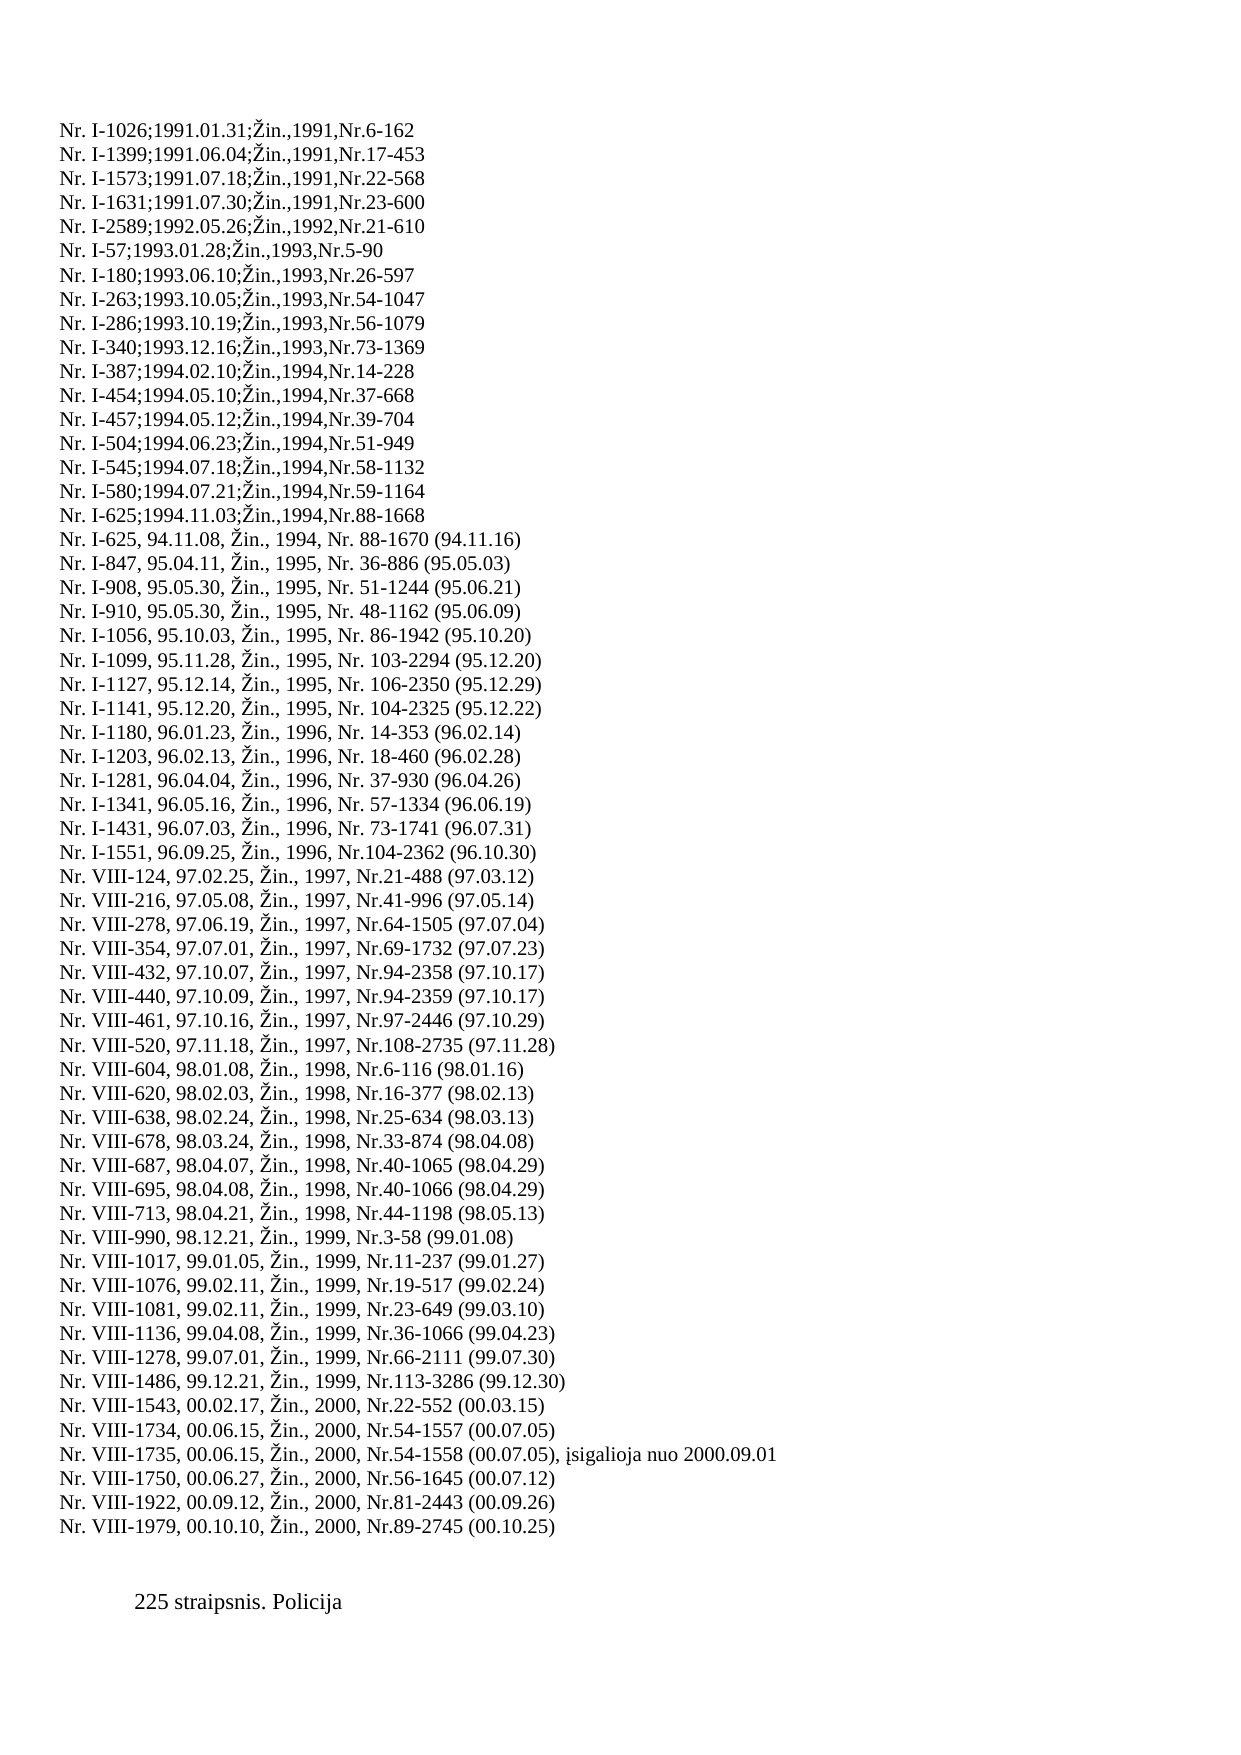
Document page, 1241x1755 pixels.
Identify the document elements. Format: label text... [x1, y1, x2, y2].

text Nr. VIII-1734, 00.06.15, Žin., 2000, Nr.54-1557 (00.07.05) [59, 1417, 1122, 1442]
text Nr. I-504;1994.06.23;Žin.,1994,Nr.51-949 [59, 431, 1122, 455]
text Nr. I-545;1994.07.18;Žin.,1994,Nr.58-1132 [59, 455, 1122, 479]
text Nr. VIII-216, 97.05.08, Žin., 1997, Nr.41-996 (97.05.14) [59, 888, 1122, 912]
text Nr. VIII-1017, 99.01.05, Žin., 1999, Nr.11-237 (99.01.27) [59, 1249, 1122, 1273]
text Nr. VIII-1136, 99.04.08, Žin., 1999, Nr.36-1066 (99.04.23) [59, 1321, 1122, 1345]
text Nr. VIII-678, 98.03.24, Žin., 1998, Nr.33-874 (98.04.08) [59, 1129, 1122, 1153]
text Nr. VIII-638, 98.02.24, Žin., 1998, Nr.25-634 (98.03.13) [59, 1105, 1122, 1129]
text Nr. VIII-520, 97.11.18, Žin., 1997, Nr.108-2735 (97.11.28) [59, 1032, 1122, 1057]
text Nr. I-1141, 95.12.20, Žin., 1995, Nr. 104-2325 (95.12.22) [59, 696, 1122, 720]
text Nr. VIII-1922, 00.09.12, Žin., 2000, Nr.81-2443 (00.09.26) [59, 1490, 1122, 1514]
text Nr. I-263;1993.10.05;Žin.,1993,Nr.54-1047 [59, 287, 1122, 311]
text Nr. VIII-1735, 00.06.15, Žin., 2000, Nr.54-1558 (00.07.05), įsigalioja nuo 2000.09.01 [59, 1442, 1122, 1466]
text Nr. VIII-461, 97.10.16, Žin., 1997, Nr.97-2446 (97.10.29) [59, 1008, 1122, 1032]
text Nr. VIII-278, 97.06.19, Žin., 1997, Nr.64-1505 (97.07.04) [59, 912, 1122, 936]
text Nr. I-1203, 96.02.13, Žin., 1996, Nr. 18-460 (96.02.28) [59, 744, 1122, 768]
text Nr. I-1056, 95.10.03, Žin., 1995, Nr. 86-1942 (95.10.20) [59, 623, 1122, 647]
text Nr. I-1631;1991.07.30;Žin.,1991,Nr.23-600 [59, 190, 1122, 214]
text Nr. I-1099, 95.11.28, Žin., 1995, Nr. 103-2294 (95.12.20) [59, 647, 1122, 672]
text 225 straipsnis. Policija [59, 1588, 1121, 1614]
text Nr. VIII-354, 97.07.01, Žin., 1997, Nr.69-1732 (97.07.23) [59, 936, 1122, 960]
text Nr. VIII-1486, 99.12.21, Žin., 1999, Nr.113-3286 (99.12.30) [59, 1369, 1122, 1393]
text Nr. VIII-124, 97.02.25, Žin., 1997, Nr.21-488 (97.03.12) [59, 864, 1122, 888]
text Nr. VIII-620, 98.02.03, Žin., 1998, Nr.16-377 (98.02.13) [59, 1081, 1122, 1105]
text Nr. VIII-1076, 99.02.11, Žin., 1999, Nr.19-517 (99.02.24) [59, 1273, 1122, 1297]
text Nr. I-387;1994.02.10;Žin.,1994,Nr.14-228 [59, 359, 1122, 383]
text Nr. I-1573;1991.07.18;Žin.,1991,Nr.22-568 [59, 166, 1122, 190]
text Nr. VIII-695, 98.04.08, Žin., 1998, Nr.40-1066 (98.04.29) [59, 1177, 1122, 1201]
text Nr. VIII-440, 97.10.09, Žin., 1997, Nr.94-2359 (97.10.17) [59, 984, 1122, 1008]
text Nr. I-625;1994.11.03;Žin.,1994,Nr.88-1668 [59, 503, 1122, 527]
text Nr. I-457;1994.05.12;Žin.,1994,Nr.39-704 [59, 407, 1122, 431]
text Nr. VIII-432, 97.10.07, Žin., 1997, Nr.94-2358 (97.10.17) [59, 960, 1122, 984]
text Nr. VIII-1750, 00.06.27, Žin., 2000, Nr.56-1645 (00.07.12) [59, 1466, 1122, 1490]
text Nr. VIII-713, 98.04.21, Žin., 1998, Nr.44-1198 (98.05.13) [59, 1201, 1122, 1225]
text Nr. I-625, 94.11.08, Žin., 1994, Nr. 88-1670 (94.11.16) [59, 527, 1122, 551]
text Nr. I-2589;1992.05.26;Žin.,1992,Nr.21-610 [59, 214, 1122, 238]
text Nr. I-847, 95.04.11, Žin., 1995, Nr. 36-886 (95.05.03) [59, 551, 1122, 575]
text Nr. I-180;1993.06.10;Žin.,1993,Nr.26-597 [59, 262, 1122, 287]
text Nr. I-57;1993.01.28;Žin.,1993,Nr.5-90 [59, 238, 1122, 262]
text Nr. VIII-1081, 99.02.11, Žin., 1999, Nr.23-649 (99.03.10) [59, 1297, 1122, 1321]
text Nr. I-908, 95.05.30, Žin., 1995, Nr. 51-1244 (95.06.21) [59, 575, 1122, 599]
text Nr. VIII-1543, 00.02.17, Žin., 2000, Nr.22-552 (00.03.15) [59, 1393, 1122, 1417]
text Nr. I-1127, 95.12.14, Žin., 1995, Nr. 106-2350 (95.12.29) [59, 672, 1122, 696]
text Nr. I-910, 95.05.30, Žin., 1995, Nr. 48-1162 (95.06.09) [59, 599, 1122, 623]
text Nr. I-1281, 96.04.04, Žin., 1996, Nr. 37-930 (96.04.26) [59, 768, 1122, 792]
text Nr. I-1431, 96.07.03, Žin., 1996, Nr. 73-1741 (96.07.31) [59, 816, 1122, 840]
text Nr. I-1026;1991.01.31;Žin.,1991,Nr.6-162 [59, 118, 1122, 142]
text Nr. I-454;1994.05.10;Žin.,1994,Nr.37-668 [59, 383, 1122, 407]
text Nr. VIII-687, 98.04.07, Žin., 1998, Nr.40-1065 (98.04.29) [59, 1153, 1122, 1177]
text Nr. I-340;1993.12.16;Žin.,1993,Nr.73-1369 [59, 335, 1122, 359]
text Nr. I-1551, 96.09.25, Žin., 1996, Nr.104-2362 (96.10.30) [59, 840, 1122, 864]
text Nr. VIII-1979, 00.10.10, Žin., 2000, Nr.89-2745 (00.10.25) [59, 1514, 1122, 1538]
text Nr. I-1180, 96.01.23, Žin., 1996, Nr. 14-353 (96.02.14) [59, 720, 1122, 744]
text Nr. I-286;1993.10.19;Žin.,1993,Nr.56-1079 [59, 311, 1122, 335]
text Nr. I-1341, 96.05.16, Žin., 1996, Nr. 57-1334 (96.06.19) [59, 792, 1122, 816]
text Nr. I-580;1994.07.21;Žin.,1994,Nr.59-1164 [59, 479, 1122, 503]
text Nr. VIII-604, 98.01.08, Žin., 1998, Nr.6-116 (98.01.16) [59, 1057, 1122, 1081]
text Nr. VIII-1278, 99.07.01, Žin., 1999, Nr.66-2111 (99.07.30) [59, 1345, 1122, 1369]
text Nr. I-1399;1991.06.04;Žin.,1991,Nr.17-453 [59, 142, 1122, 166]
text Nr. VIII-990, 98.12.21, Žin., 1999, Nr.3-58 (99.01.08) [59, 1225, 1122, 1249]
